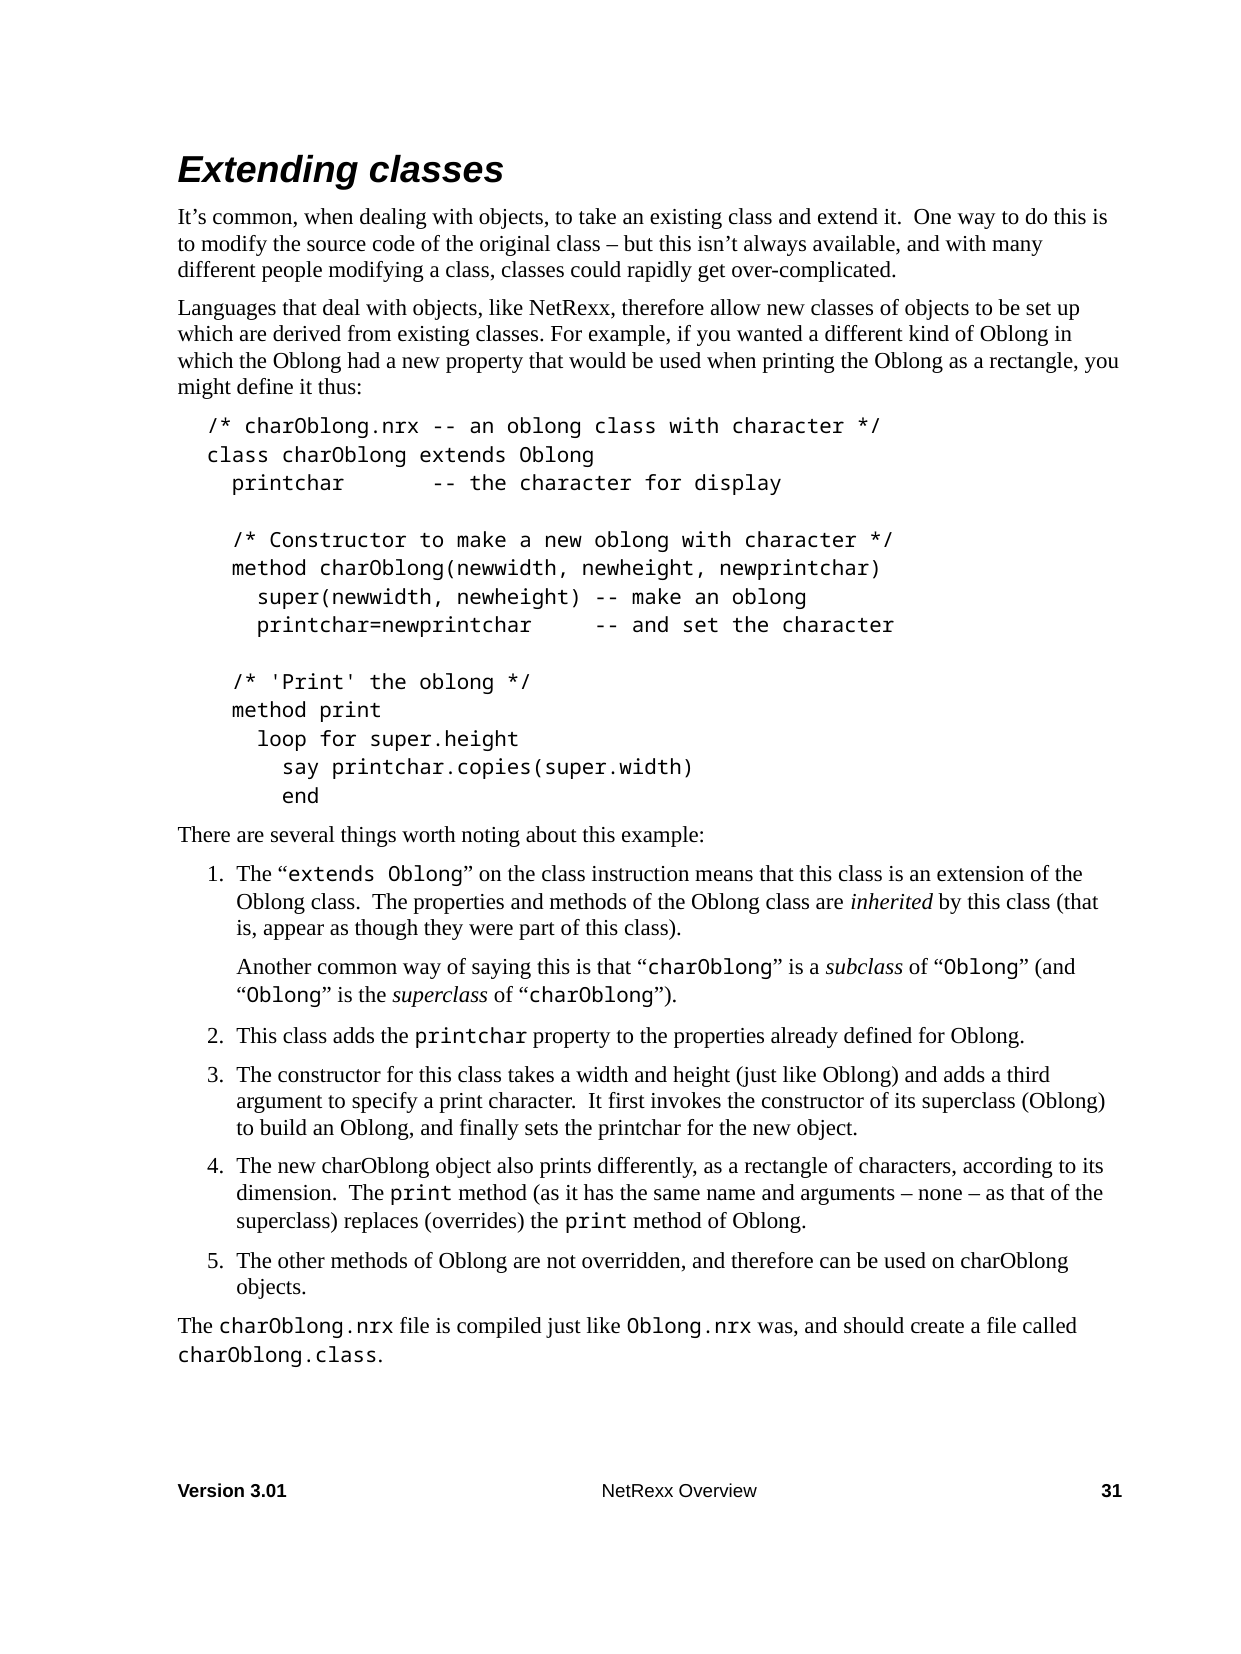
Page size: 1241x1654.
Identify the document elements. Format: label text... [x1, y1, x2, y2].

text It’s common, when dealing with objects, to take an existing class and extend it. One way to do this is to modify the source code of the original class – but this isn’t always available, and with many different people modifying a class, classes could rapidly get over-complicated. [177, 203, 1122, 282]
list This class adds the printchar property to the properties already defined for Oblong. [207, 1021, 1122, 1049]
text There are several things worth noting about this example: [177, 821, 1122, 847]
list The “extends Oblong” on the class instruction means that this class is an extension of the Oblong class. The properties and methods of the Oblong class are inherited by this class (that is, appear as though they were part of this class). [207, 859, 1122, 940]
subtitle Extending classes [177, 148, 1122, 191]
list Another common way of saying this is that “charOblong” is a subclass of “Oblong” (and “Oblong” is the superclass of “charOblong”). [207, 952, 1122, 1009]
list The new charOblong object also prints differently, as a rectangle of characters, according to its dimension. The print method (as it has the same name and arguments – none – as that of the superclass) replaces (overrides) the print method of Oblong. [207, 1152, 1122, 1235]
list The other methods of Oblong are not overridden, and therefore can be used on charOblong objects. [207, 1247, 1122, 1299]
text The charOblong.nrx file is compiled just like Oblong.nrx was, and should create a file called charOblong.class. [177, 1311, 1122, 1368]
text /* charOblong.nrx -- an oblong class with character */ class charOblong extends Oblong printchar -- the character for display /* Constructor to make a new oblong with character */ method charOblong(newwidth, newheight, newprintchar) super(newwidth, newheight) -- make an oblong printchar=newprintchar -- and set the character /* 'Print' the oblong */ method print loop for super.height say printchar.copies(super.width) end [207, 411, 1122, 809]
list The constructor for this class takes a width and height (just like Oblong) and adds a third argument to specify a print character. It first invokes the constructor of its superclass (Oblong) to build an Oblong, and finally sets the printchar for the new object. [207, 1061, 1122, 1140]
text Languages that deal with objects, like NetRexx, therefore allow new classes of objects to be set up which are derived from existing classes. For example, if you wanted a different kind of Oblong in which the Oblong had a new property that would be used when printing the Oblong as a rectangle, you might define it thus: [177, 294, 1122, 399]
